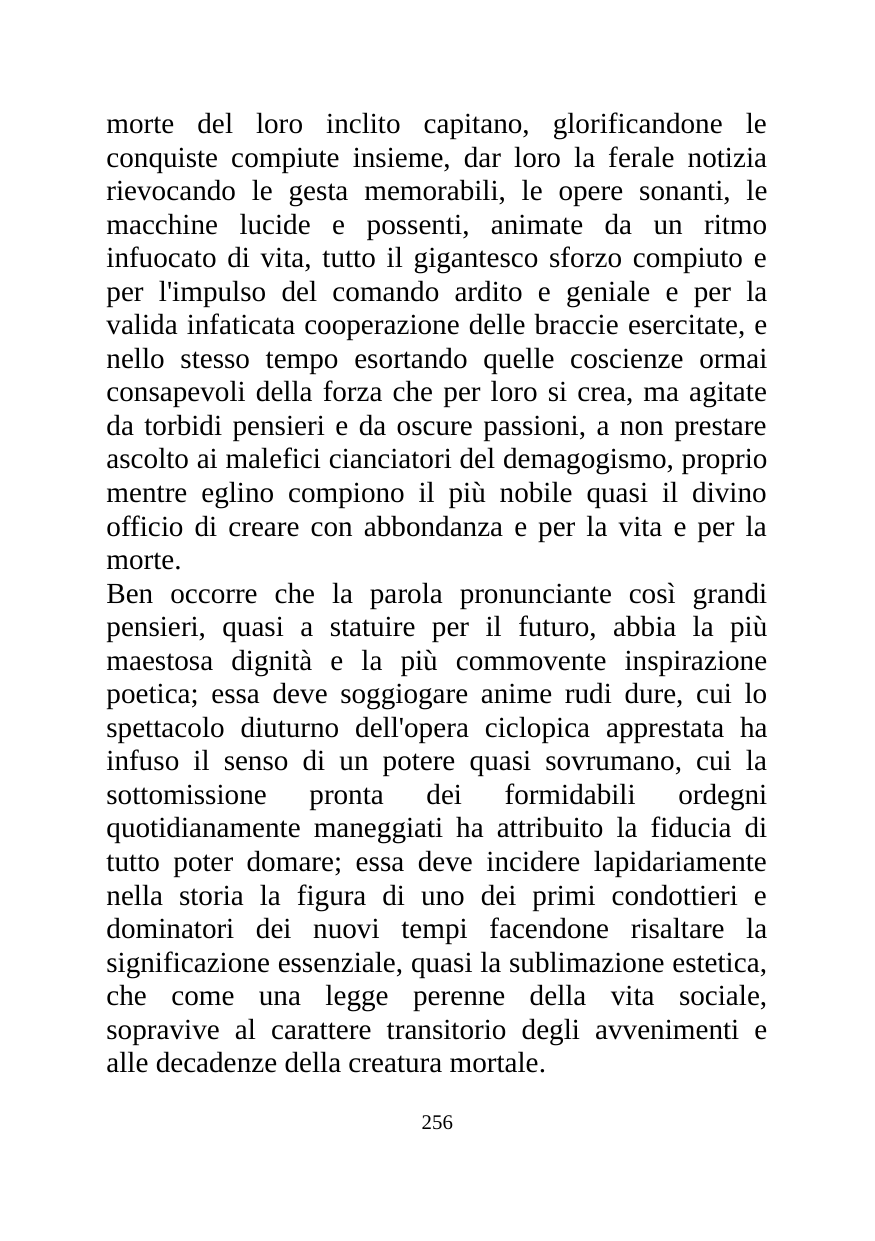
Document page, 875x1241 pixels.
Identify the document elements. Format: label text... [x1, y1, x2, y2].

text morte del loro inclito capitano, glorificandone le conquiste compiute insieme, dar loro la ferale notizia rievocando le gesta memorabili, le opere sonanti, le macchine lucide e possenti, animate da un ritmo infuocato di vita, tutto il gigantesco sforzo compiuto e per l'impulso del comando ardito e geniale e per la valida infaticata cooperazione delle braccie esercitate, e nello stesso tempo esortando quelle coscienze ormai consapevoli della forza che per loro si crea, ma agitate da torbidi pensieri e da oscure passioni, a non prestare ascolto ai malefici cianciatori del demagogismo, proprio mentre eglino compiono il più nobile quasi il divino officio di creare con abbondanza e per la vita e per la morte. [106, 106, 768, 576]
text Ben occorre che la parola pronunciante così grandi pensieri, quasi a statuire per il futuro, abbia la più maestosa dignità e la più commovente inspirazione poetica; essa deve soggiogare anime rudi dure, cui lo spettacolo diuturno dell'opera ciclopica apprestata ha infuso il senso di un potere quasi sovrumano, cui la sottomissione pronta dei formidabili ordegni quotidianamente maneggiati ha attribuito la fiducia di tutto poter domare; essa deve incidere lapidariamente nella storia la figura di uno dei primi condottieri e dominatori dei nuovi tempi facendone risaltare la significazione essenziale, quasi la sublimazione estetica, che come una legge perenne della vita sociale, sopravive al carattere transitorio degli avvenimenti e alle decadenze della creatura mortale. [106, 576, 768, 1079]
